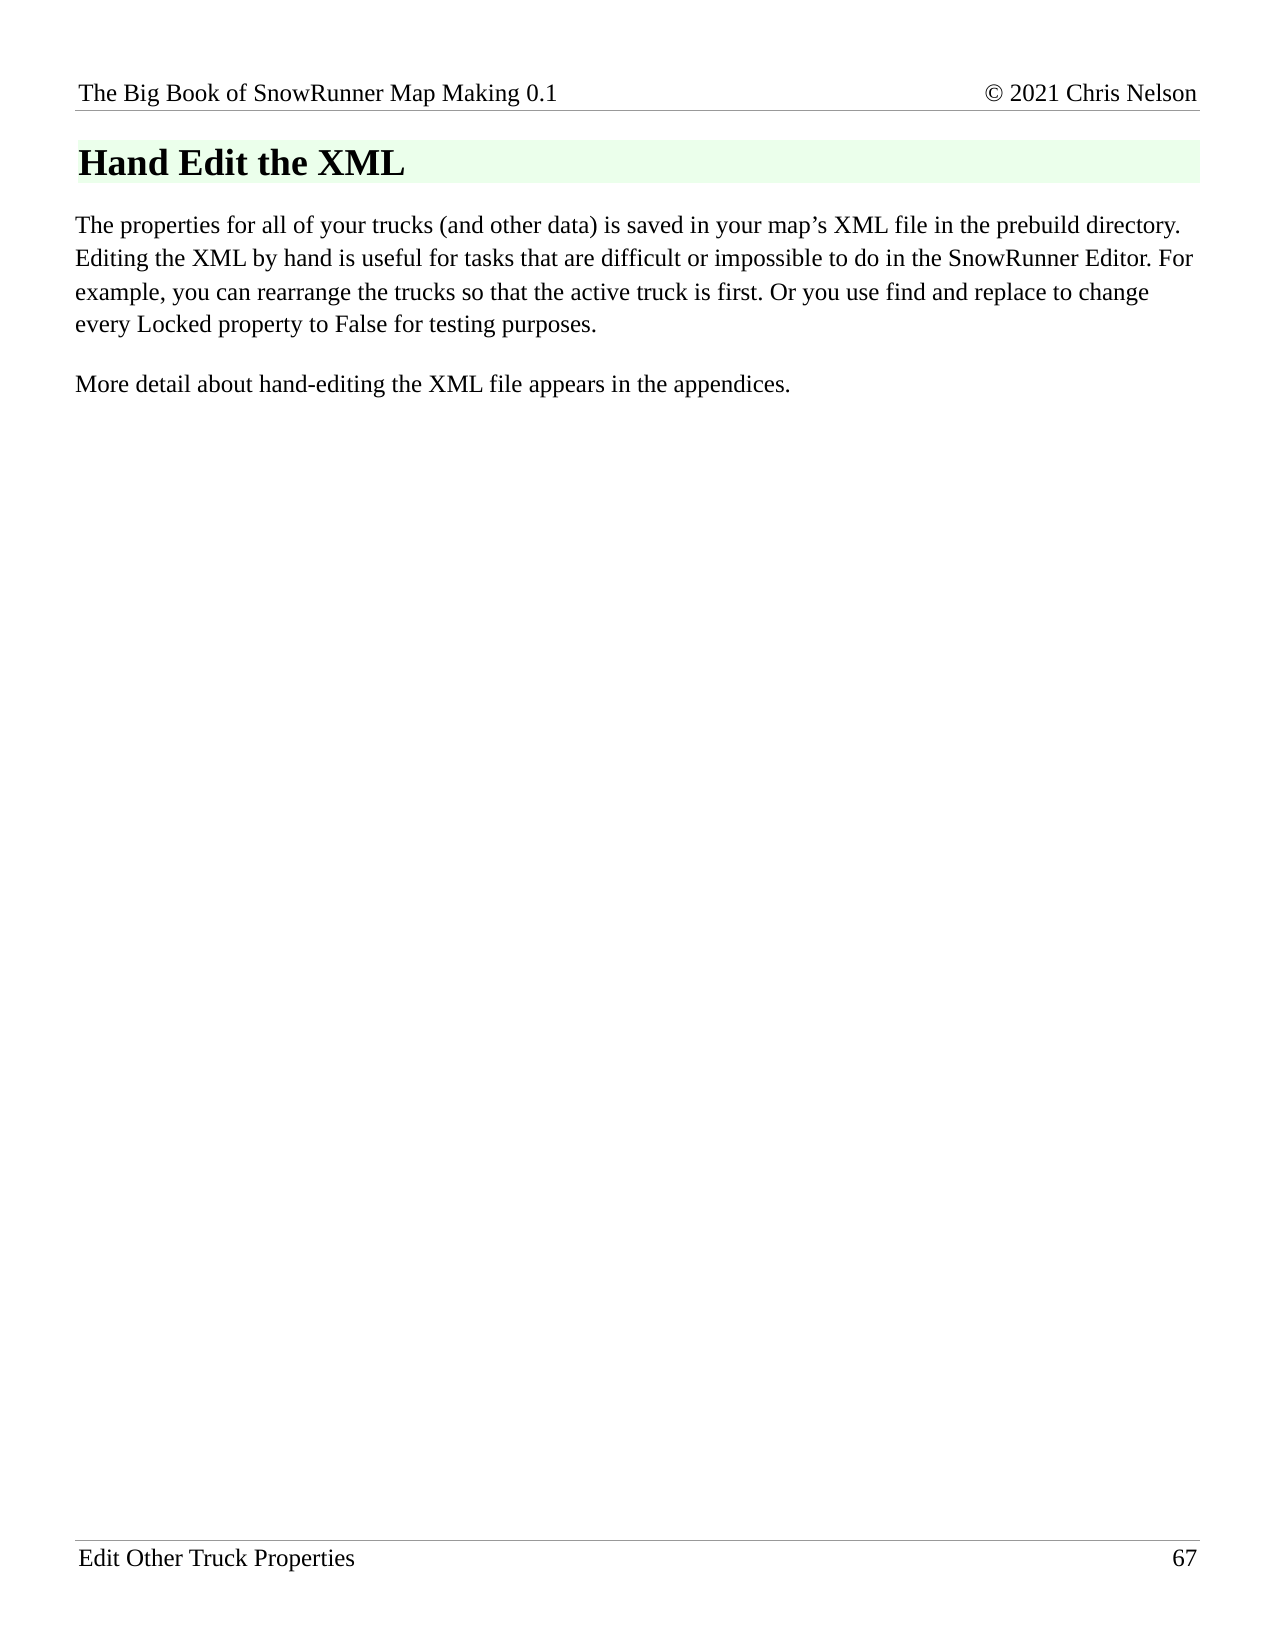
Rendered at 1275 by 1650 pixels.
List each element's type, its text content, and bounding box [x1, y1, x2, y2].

subtitle Hand Edit the XML [78, 140, 1200, 183]
text The properties for all of your trucks (and other data) is saved in your map’s XML file in the prebuild directory. Editing the XML by hand is useful for tasks that are difficult or impossible to do in the SnowRunner Editor. For example, you can rearrange the trucks so that the active truck is first. Or you use find and replace to change every Locked property to False for testing purposes. [75, 211, 1200, 338]
text More detail about hand-editing the XML file appears in the appendices. [75, 369, 1200, 398]
